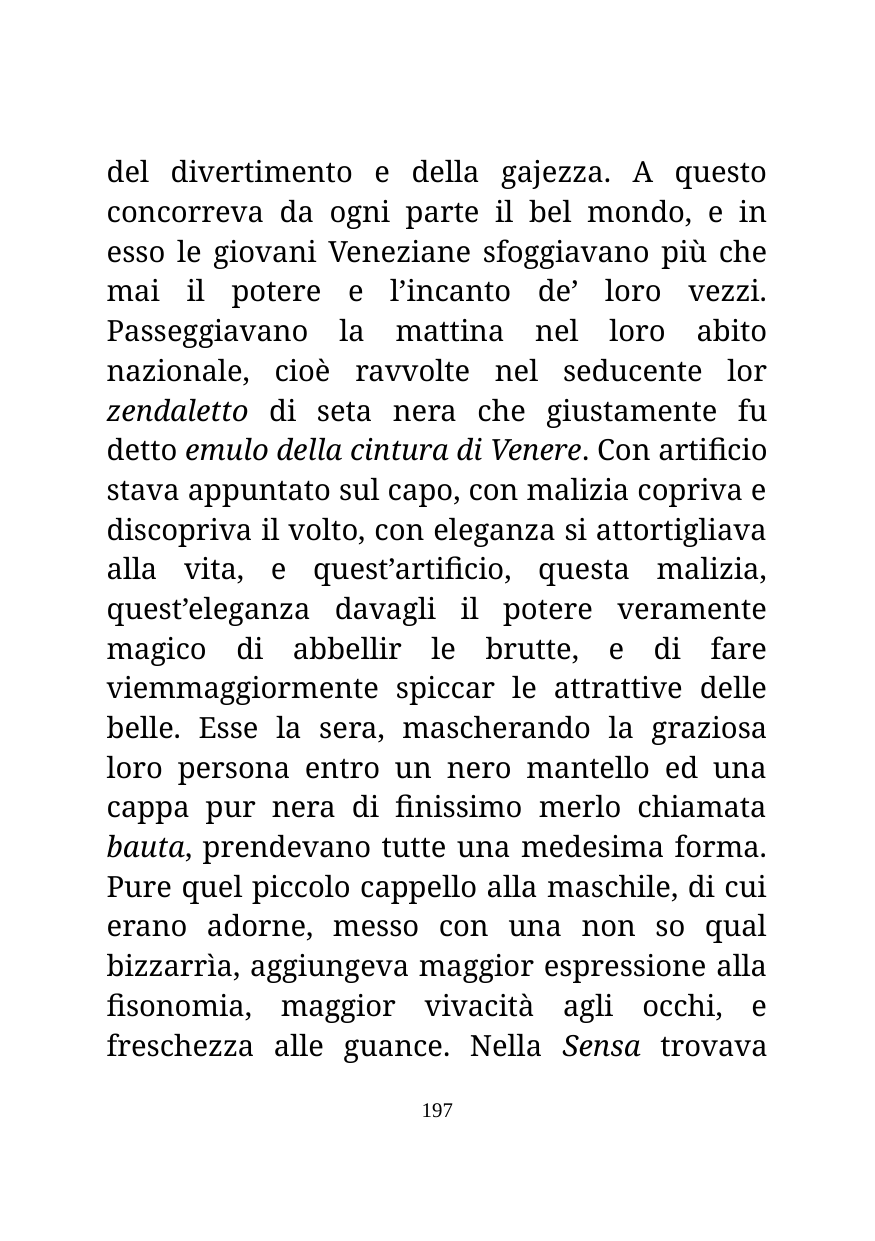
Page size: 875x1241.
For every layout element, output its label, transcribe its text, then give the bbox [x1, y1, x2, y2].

text del divertimento e della gajezza. A questo concorreva da ogni parte il bel mondo, e in esso le giovani Veneziane sfoggiavano più che mai il potere e l’incanto de’ loro vezzi. Passeggiavano la mattina nel loro abito nazionale, cioè ravvolte nel seducente lor zendaletto di seta nera che giustamente fu detto emulo della cintura di Venere. Con artificio stava appuntato sul capo, con malizia copriva e discopriva il volto, con eleganza si attortigliava alla vita, e quest’artificio, questa malizia, quest’eleganza davagli il potere veramente magico di abbellir le brutte, e di fare viemmaggiormente spiccar le attrattive delle belle. Esse la sera, mascherando la graziosa loro persona entro un nero mantello ed una cappa pur nera di finissimo merlo chiamata bauta, prendevano tutte una medesima forma. Pure quel piccolo cappello alla maschile, di cui erano adorne, messo con una non so qual bizzarrìa, aggiungeva maggior espressione alla fisonomia, maggior vivacità agli occhi, e freschezza alle guance. Nella Sensa trovava [106, 152, 768, 1064]
